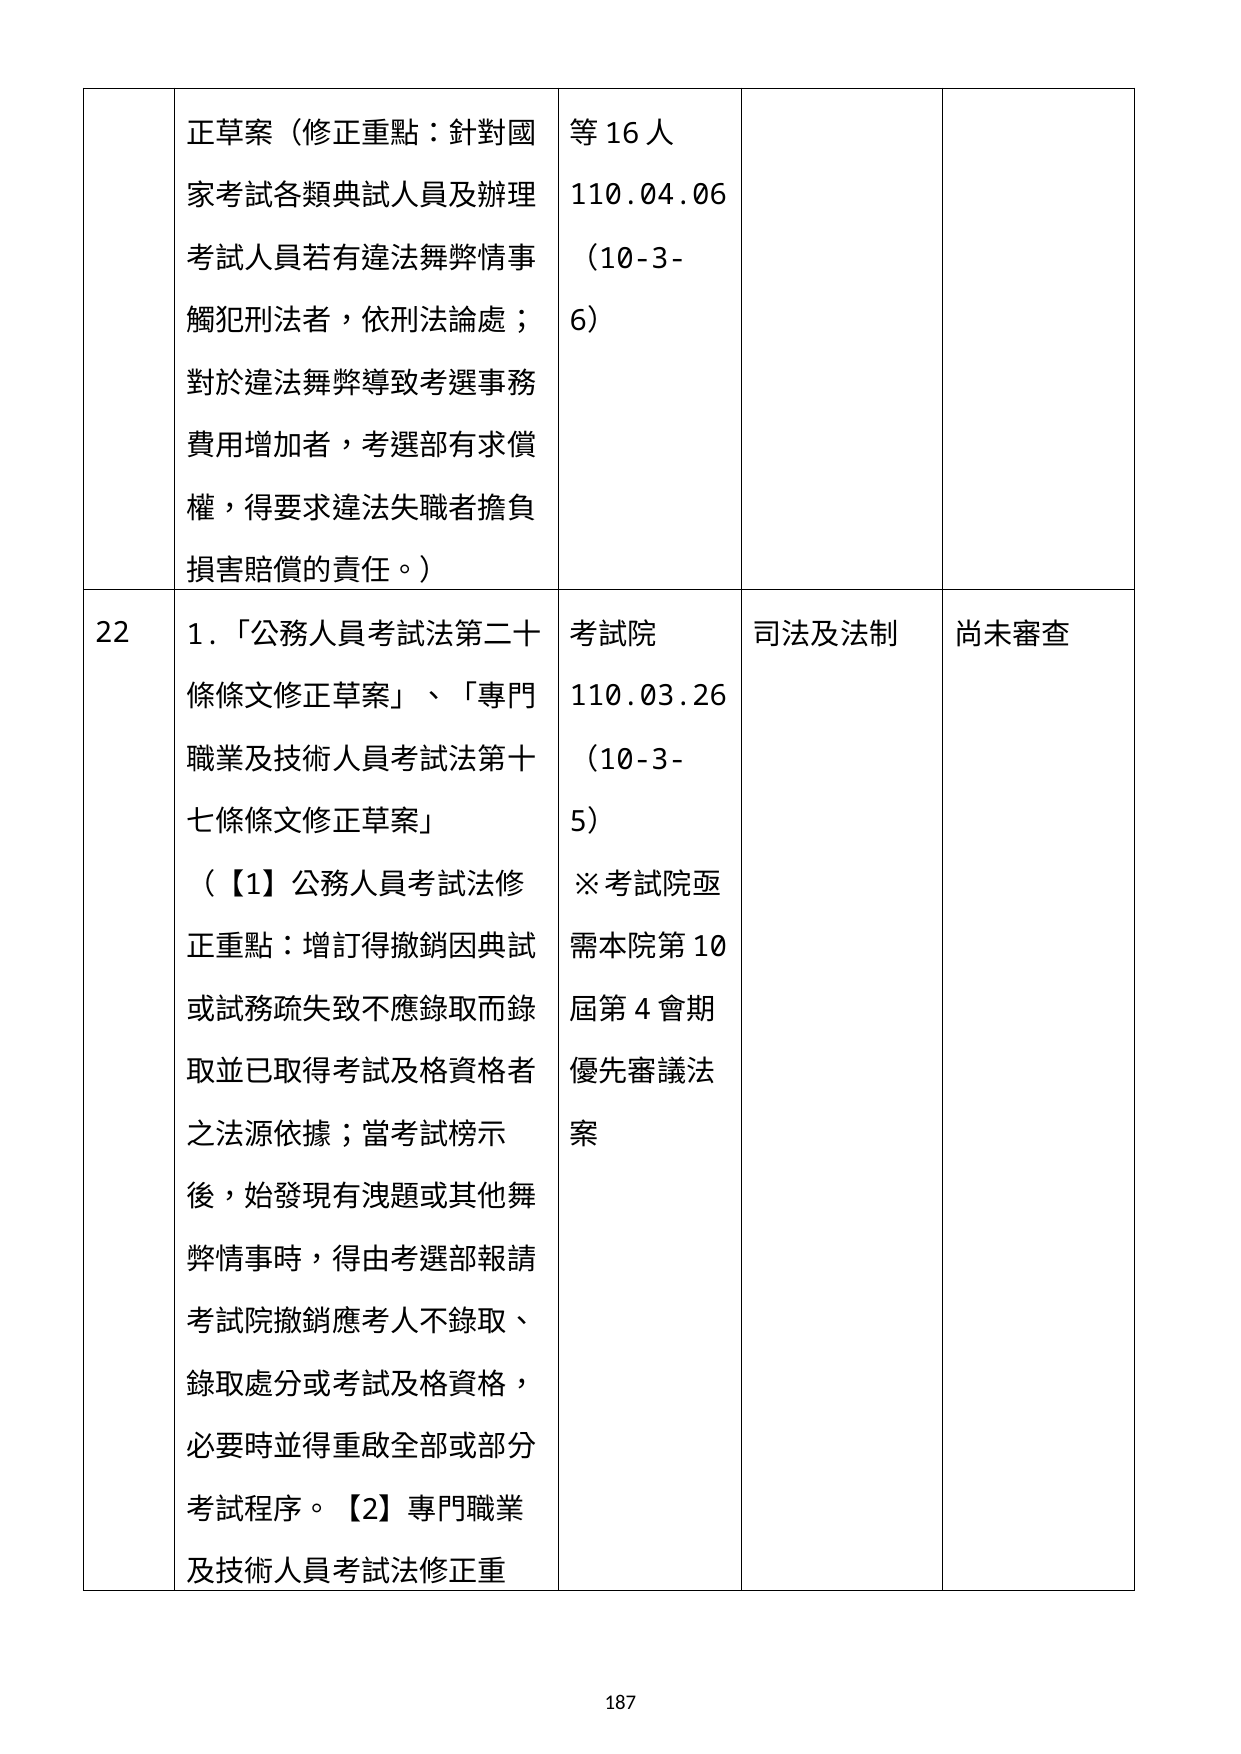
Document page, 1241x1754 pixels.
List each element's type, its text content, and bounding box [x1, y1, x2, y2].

table_cell 尚未審查 [943, 590, 1134, 1590]
table_cell 正草案（修正重點：針對國家考試各類典試人員及辦理考試人員若有違法舞弊情事觸犯刑法者，依刑法論處；對於違法舞弊導致考選事務費用增加者，考選部有求償權，得要求違法失職者擔負損害賠償的責任。） [175, 89, 558, 589]
table_cell [84, 89, 174, 589]
table_cell 等16人 110.04.06 （10-3-6） [559, 89, 741, 589]
table_cell [742, 89, 942, 589]
table_cell [943, 89, 1134, 589]
table_cell 1.「公務人員考試法第二十條條文修正草案」、「專門職業及技術人員考試法第十七條條文修正草案」（【1】公務人員考試法修正重點：增訂得撤銷因典試或試務疏失致不應錄取而錄取並已取得考試及格資格者之法源依據；當考試榜示後，始發現有洩題或其他舞弊情事時，得由考選部報請考試院撤銷應考人不錄取、錄取處分或考試及格資格，必要時並得重啟全部或部分考試程序。【2】專門職業及技術人員考試法修正重 [175, 590, 558, 1590]
table_cell 司法及法制 [742, 590, 942, 1590]
table_cell 22 [84, 590, 174, 1590]
table_cell 考試院 110.03.26 （10-3-5） ※考試院亟需本院第10屆第4會期優先審議法案 [559, 590, 741, 1590]
